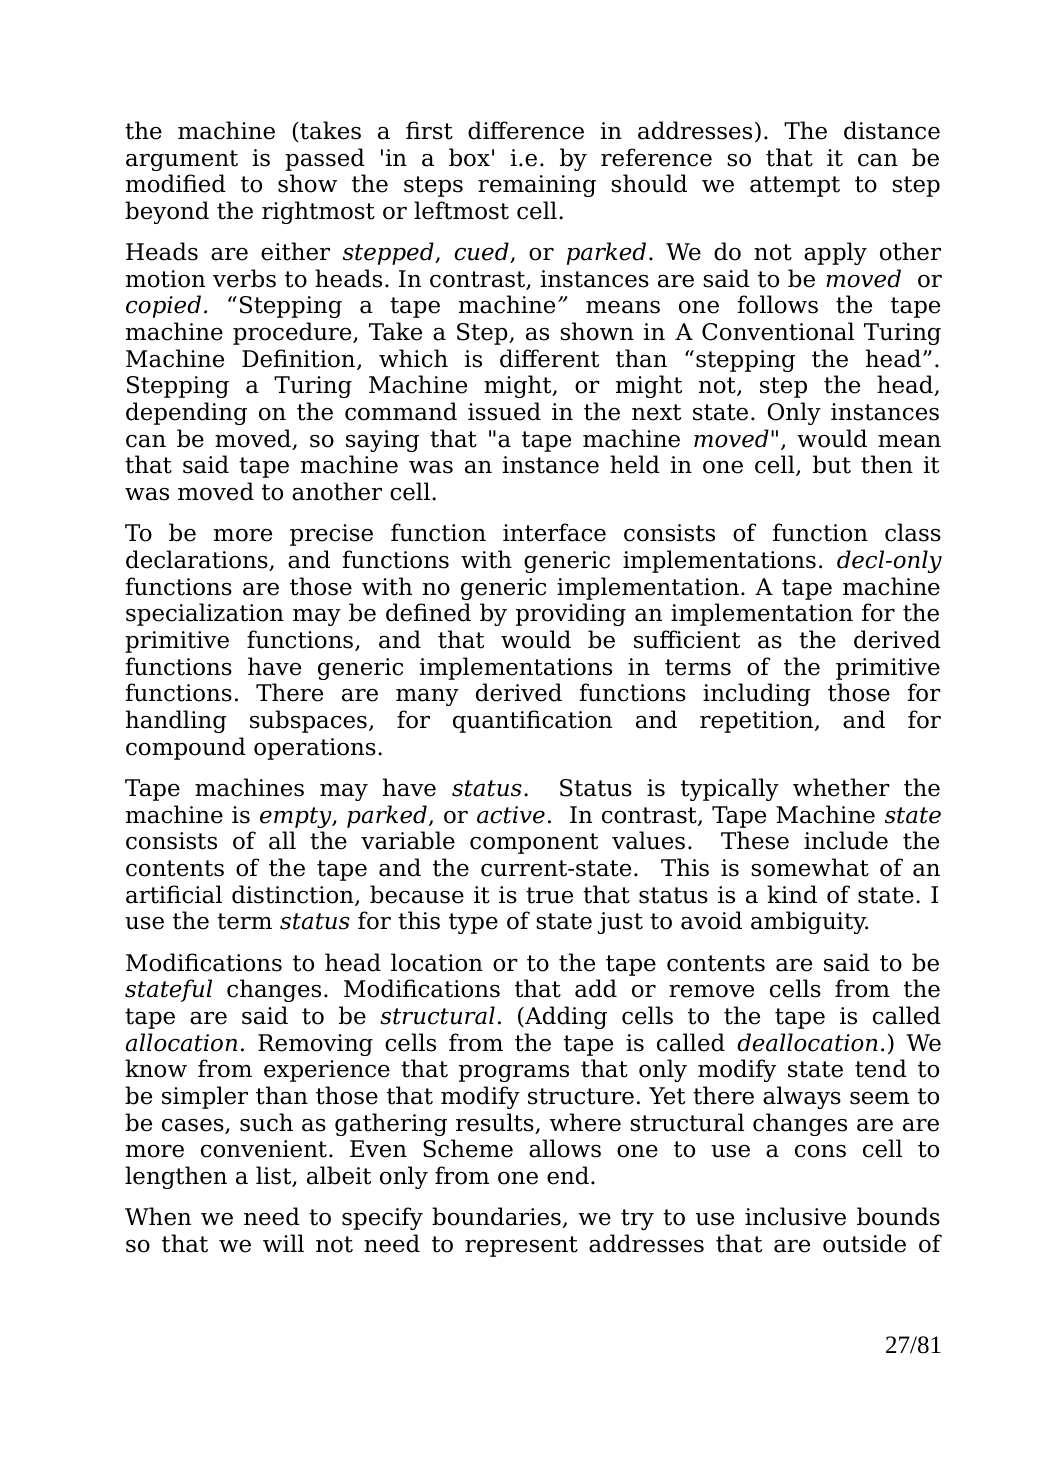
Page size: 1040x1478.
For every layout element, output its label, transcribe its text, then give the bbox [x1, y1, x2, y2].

text Tape machines may have status. Status is typically whether the machine is empty, parked, or active. In contrast, Tape Machine state consists of all the variable component values. These include the contents of the tape and the current-state. This is somewhat of an artificial distinction, because it is true that status is a kind of state. I use the term status for this type of state just to avoid ambiguity. [125, 775, 942, 935]
text Heads are either stepped, cued, or parked. We do not apply other motion verbs to heads. In contrast, instances are said to be moved or copied. “Stepping a tape machine” means one follows the tape machine procedure, Take a Step, as shown in A Conventional Turing Machine Definition, which is different than “stepping the head”. Stepping a Turing Machine might, or might not, step the head, depending on the command issued in the next state. Only instances can be moved, so saying that "a tape machine moved", would mean that said tape machine was an instance held in one cell, but then it was moved to another cell. [125, 239, 942, 506]
text To be more precise function interface consists of function class declarations, and functions with generic implementations. decl-only functions are those with no generic implementation. A tape machine specialization may be defined by providing an implementation for the primitive functions, and that would be sufficient as the derived functions have generic implementations in terms of the primitive functions. There are many derived functions including those for handling subspaces, for quantification and repetition, and for compound operations. [125, 521, 942, 761]
text When we need to specify boundaries, we try to use inclusive bounds so that we will not need to represent addresses that are outside of [125, 1204, 942, 1258]
text Modifications to head location or to the tape contents are said to be stateful changes. Modifications that add or remove cells from the tape are said to be structural. (Adding cells to the tape is called allocation. Removing cells from the tape is called deallocation.) We know from experience that programs that only modify state tend to be simpler than those that modify structure. Yet there always seem to be cases, such as gathering results, where structural changes are are more convenient. Even Scheme allows one to use a cons cell to lengthen a list, albeit only from one end. [125, 950, 942, 1190]
text the machine (takes a first difference in addresses). The distance argument is passed 'in a box' i.e. by reference so that it can be modified to show the steps remaining should we attempt to step beyond the rightmost or leftmost cell. [125, 118, 942, 225]
